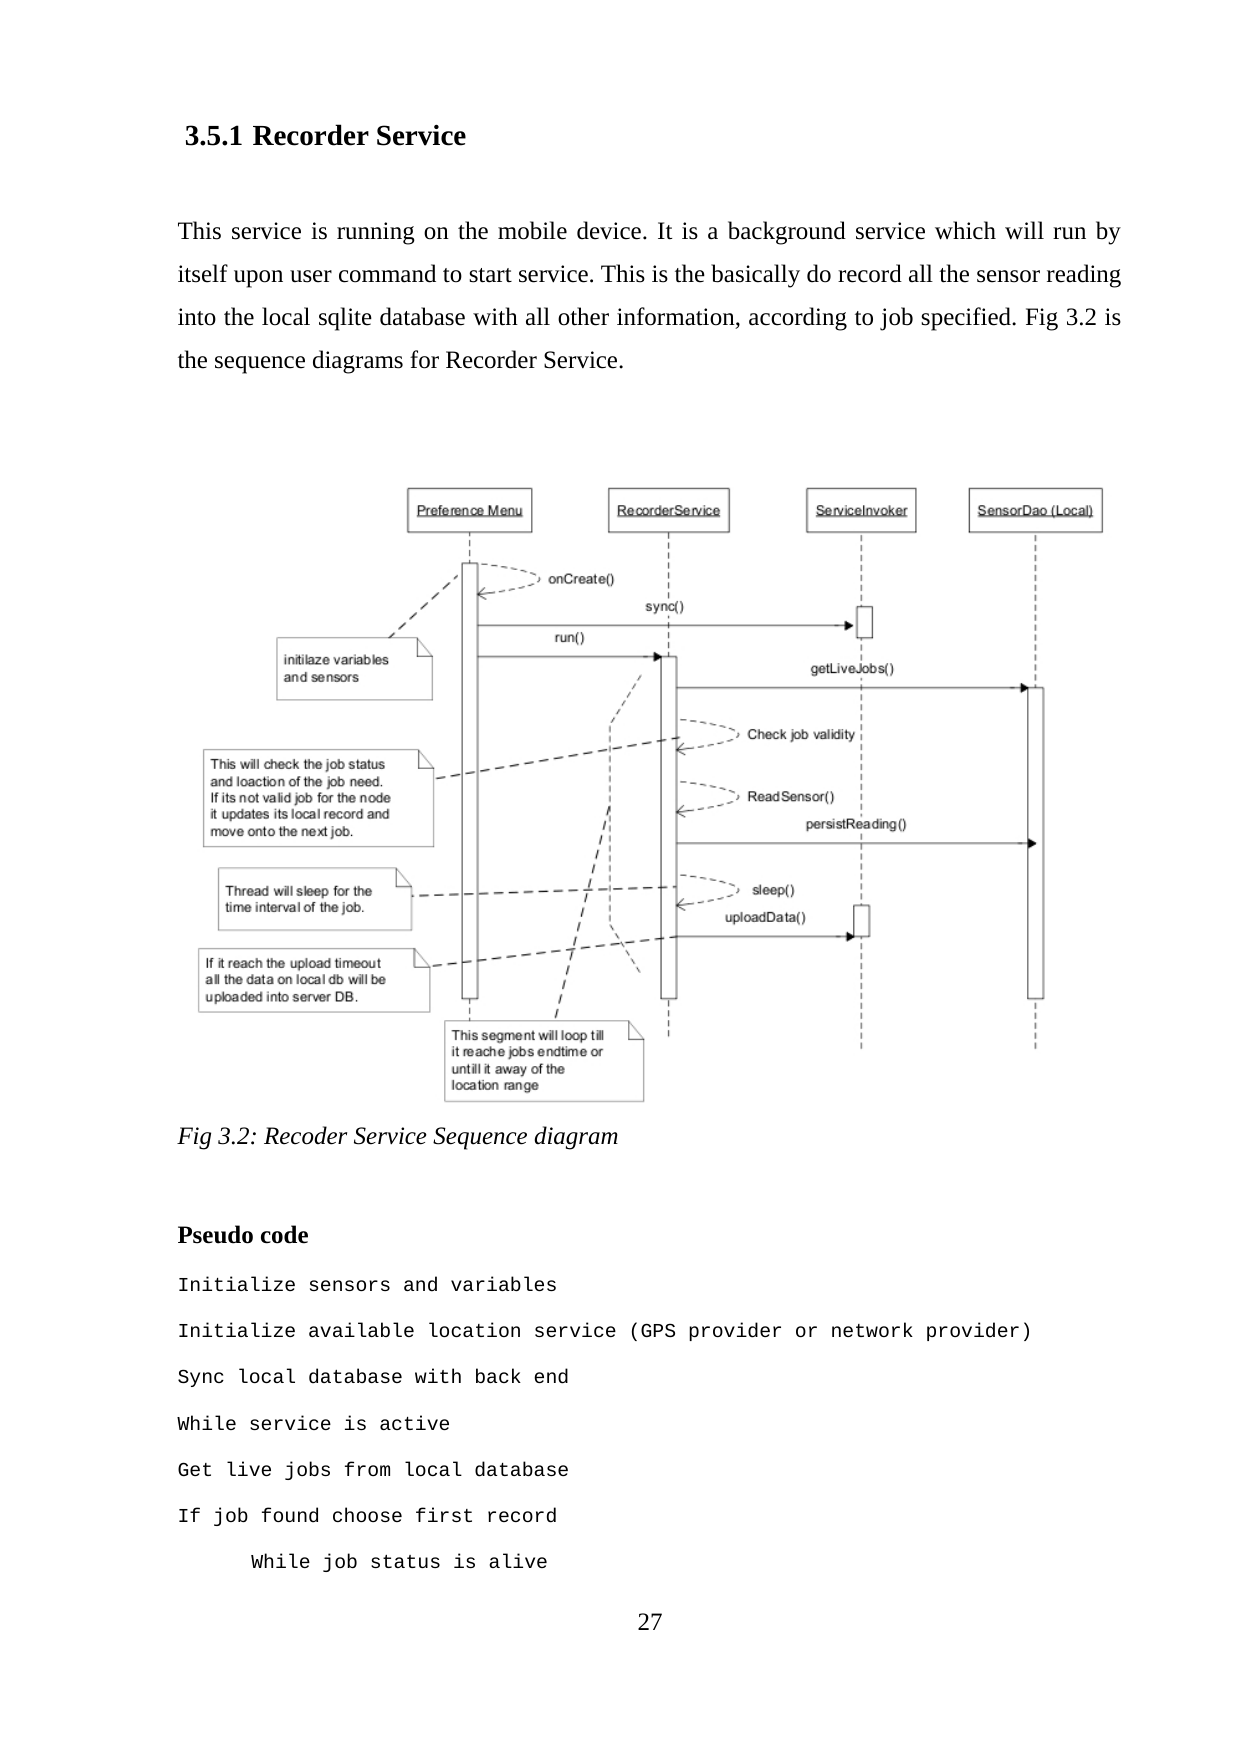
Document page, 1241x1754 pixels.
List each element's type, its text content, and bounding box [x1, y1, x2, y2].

text This service is running on the mobile device. It is a background service which will run by itself upon user command to start service. This is the basically do record all the sensor reading into the local sqlite database with all other information, according to job specified. Fig 3.2 is the sequence diagrams for Recorder Service. [177, 216, 1122, 374]
subtitle Recorder Service [177, 118, 1122, 152]
text While job status is alive [177, 1552, 1122, 1574]
text If job found choose first record [177, 1506, 1122, 1528]
text Initialize sensors and variables [177, 1275, 1122, 1298]
text Fig 3.2: Recoder Service Sequence diagram [177, 1121, 1122, 1150]
text Sync local database with back end [177, 1367, 1122, 1390]
text Pseudo code [177, 1220, 1122, 1248]
text Get live jobs from local database [177, 1459, 1122, 1482]
text While service is active [177, 1413, 1122, 1436]
text Initialize available location service (GPS provider or network provider) [177, 1321, 1122, 1344]
picture [177, 469, 1123, 1121]
